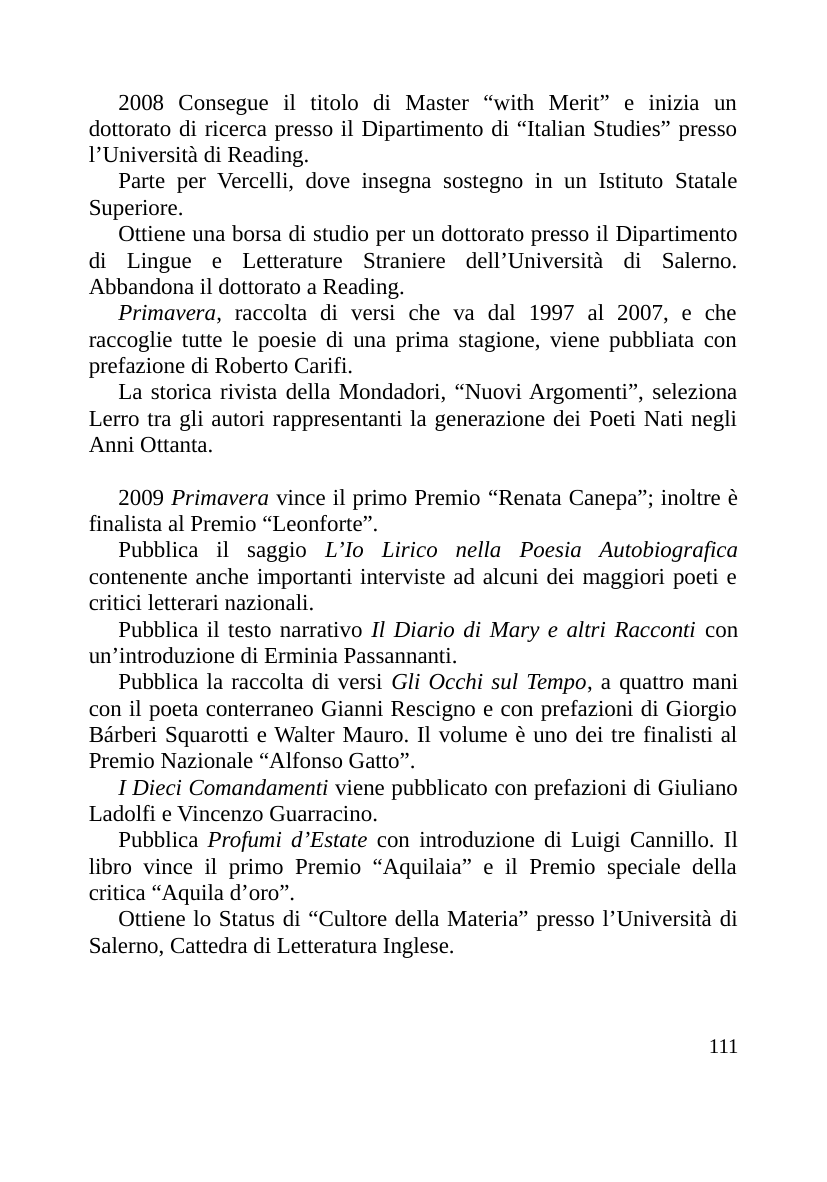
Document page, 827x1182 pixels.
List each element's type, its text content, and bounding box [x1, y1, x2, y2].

text Ottiene lo Status di “Cultore della Materia” presso l’Università di Salerno, Cattedra di Letteratura Inglese. [88, 906, 738, 958]
text Parte per Vercelli, dove insegna sostegno in un Istituto Statale Superiore. [88, 168, 738, 220]
text Primavera, raccolta di versi che va dal 1997 al 2007, e che raccoglie tutte le poesie di una prima stagione, viene pubbliata con prefazione di Roberto Carifi. [88, 299, 738, 378]
text Ottiene una borsa di studio per un dottorato presso il Dipartimento di Lingue e Letterature Straniere dell’Università di Salerno. Abbandona il dottorato a Reading. [88, 220, 738, 299]
text 2008 Consegue il titolo di Master “with Merit” e inizia un dottorato di ricerca presso il Dipartimento di “Italian Studies” presso l’Università di Reading. [88, 88, 738, 168]
text Pubblica Profumi d’Estate con introduzione di Luigi Cannillo. Il libro vince il primo Premio “Aquilaia” e il Premio speciale della critica “Aquila d’oro”. [88, 826, 738, 906]
text 2009 Primavera vince il primo Premio “Renata Canepa”; inoltre è finalista al Premio “Leonforte”. [88, 484, 738, 537]
text I Dieci Comandamenti viene pubblicato con prefazioni di Giuliano Ladolfi e Vincenzo Guarracino. [88, 774, 738, 826]
text La storica rivista della Mondadori, “Nuovi Argomenti”, seleziona Lerro tra gli autori rappresentanti la generazione dei Poeti Nati negli Anni Ottanta. [88, 378, 738, 457]
text Pubblica il saggio L’Io Lirico nella Poesia Autobiografica contenente anche importanti interviste ad alcuni dei maggiori poeti e critici letterari nazionali. [88, 537, 738, 616]
text Pubblica il testo narrativo Il Diario di Mary e altri Racconti con un’introduzione di Erminia Passannanti. [88, 616, 738, 668]
text Pubblica la raccolta di versi Gli Occhi sul Tempo, a quattro mani con il poeta conterraneo Gianni Rescigno e con prefazioni di Giorgio Bárberi Squarotti e Walter Mauro. Il volume è uno dei tre finalisti al Premio Nazionale “Alfonso Gatto”. [88, 668, 738, 774]
